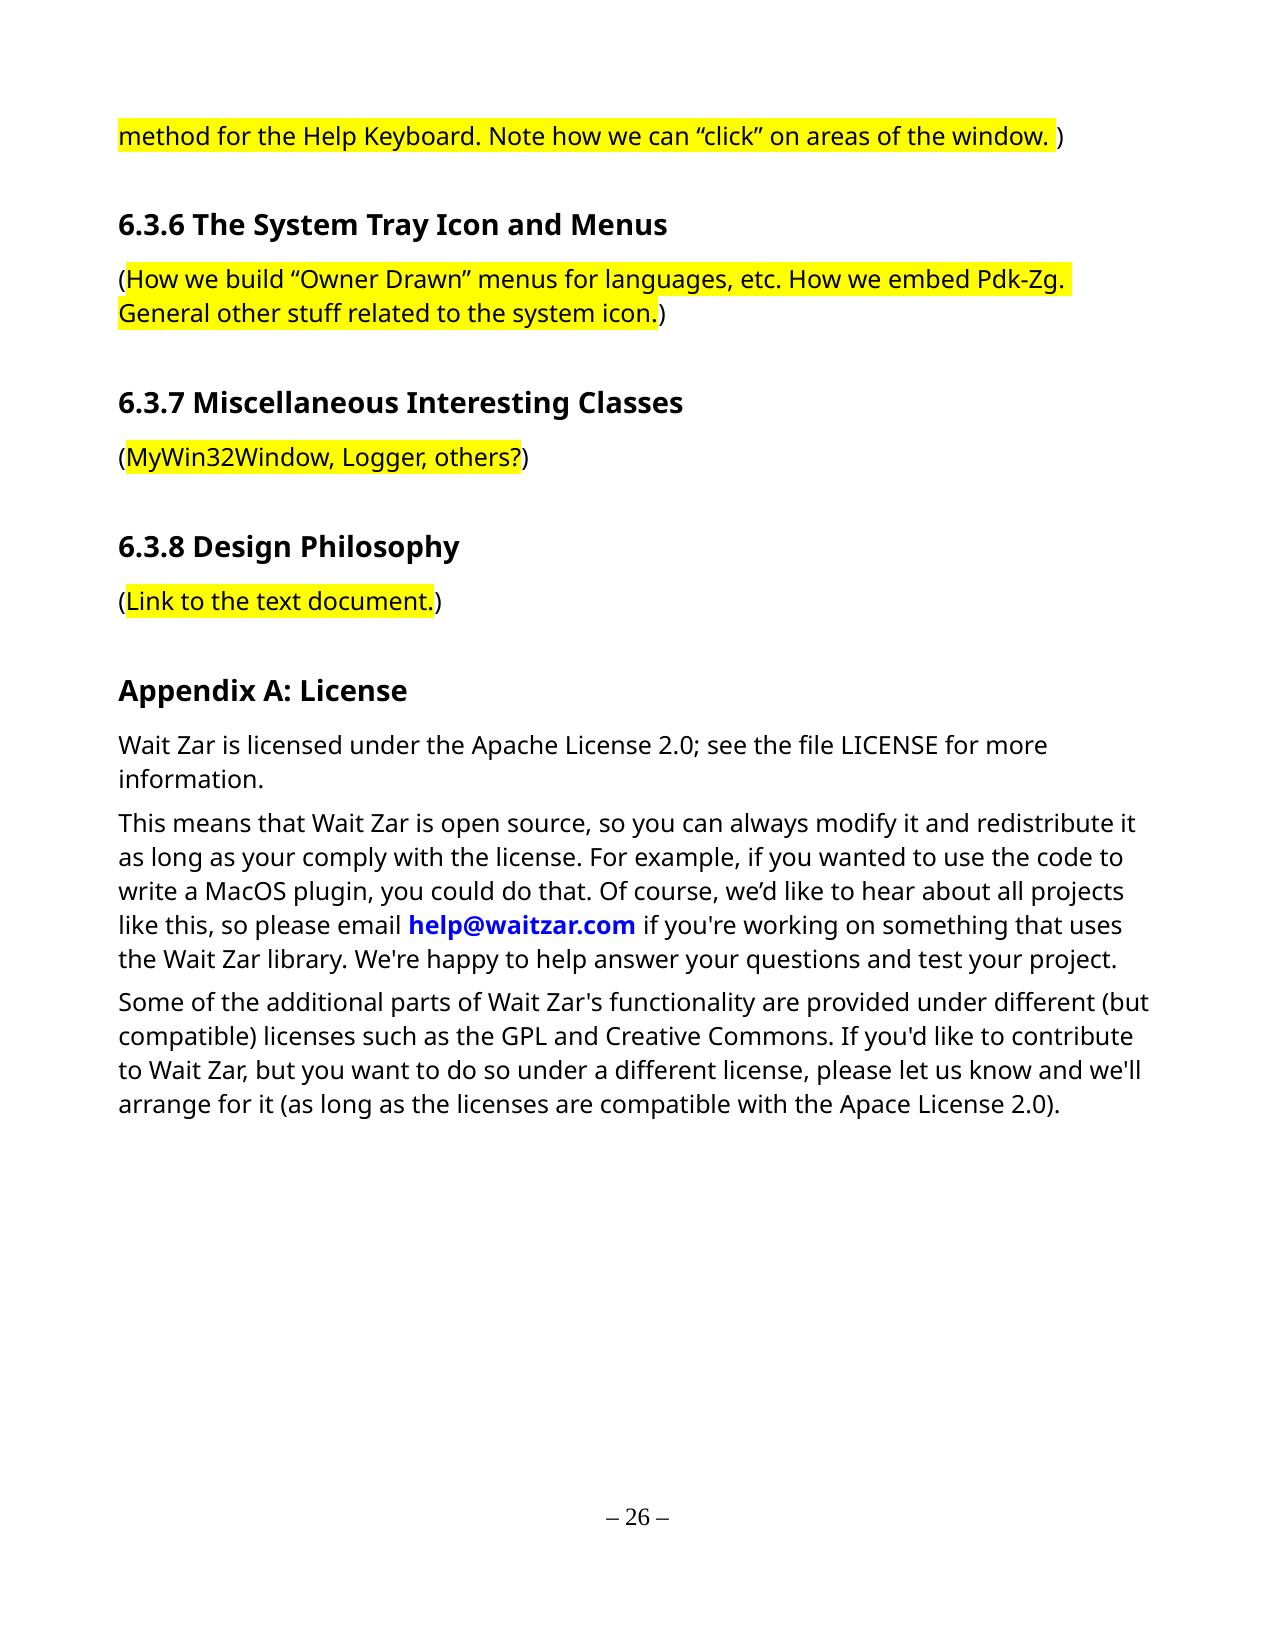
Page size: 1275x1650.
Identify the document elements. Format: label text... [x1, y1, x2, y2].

text (MyWin32Window, Logger, others?) [118, 440, 1157, 474]
subtitle 6.3.8 Design Philosophy [118, 526, 1157, 566]
text (Link to the text document.) [118, 584, 1157, 618]
text This means that Wait Zar is open source, so you can always modify it and redistribute it as long as your comply with the license. For example, if you wanted to use the code to write a MacOS plugin, you could do that. Of course, we’d like to hear about all projects like this, so please email help@waitzar.com if you're working on something that uses the Wait Zar library. We're happy to help answer your questions and test your project. [118, 805, 1157, 976]
subtitle 6.3.6 The System Tray Icon and Menus [118, 204, 1157, 244]
text Wait Zar is licensed under the Apache License 2.0; see the file LICENSE for more information. [118, 728, 1157, 796]
text Some of the additional parts of Wait Zar's functionality are provided under different (but compatible) licenses such as the GPL and Creative Commons. If you'd like to contribute to Wait Zar, but you want to do so under a different license, please let us know and we'll arrange for it (as long as the licenses are compatible with the Apace License 2.0). [118, 984, 1157, 1121]
text method for the Help Keyboard. Note how we can “click” on areas of the window. ) [118, 118, 1157, 152]
text (How we build “Owner Drawn” menus for languages, etc. How we embed Pdk-Zg. General other stuff related to the system icon.) [118, 262, 1157, 330]
subtitle 6.3.7 Miscellaneous Interesting Classes [118, 382, 1157, 422]
subtitle Appendix A: License [118, 670, 1157, 710]
